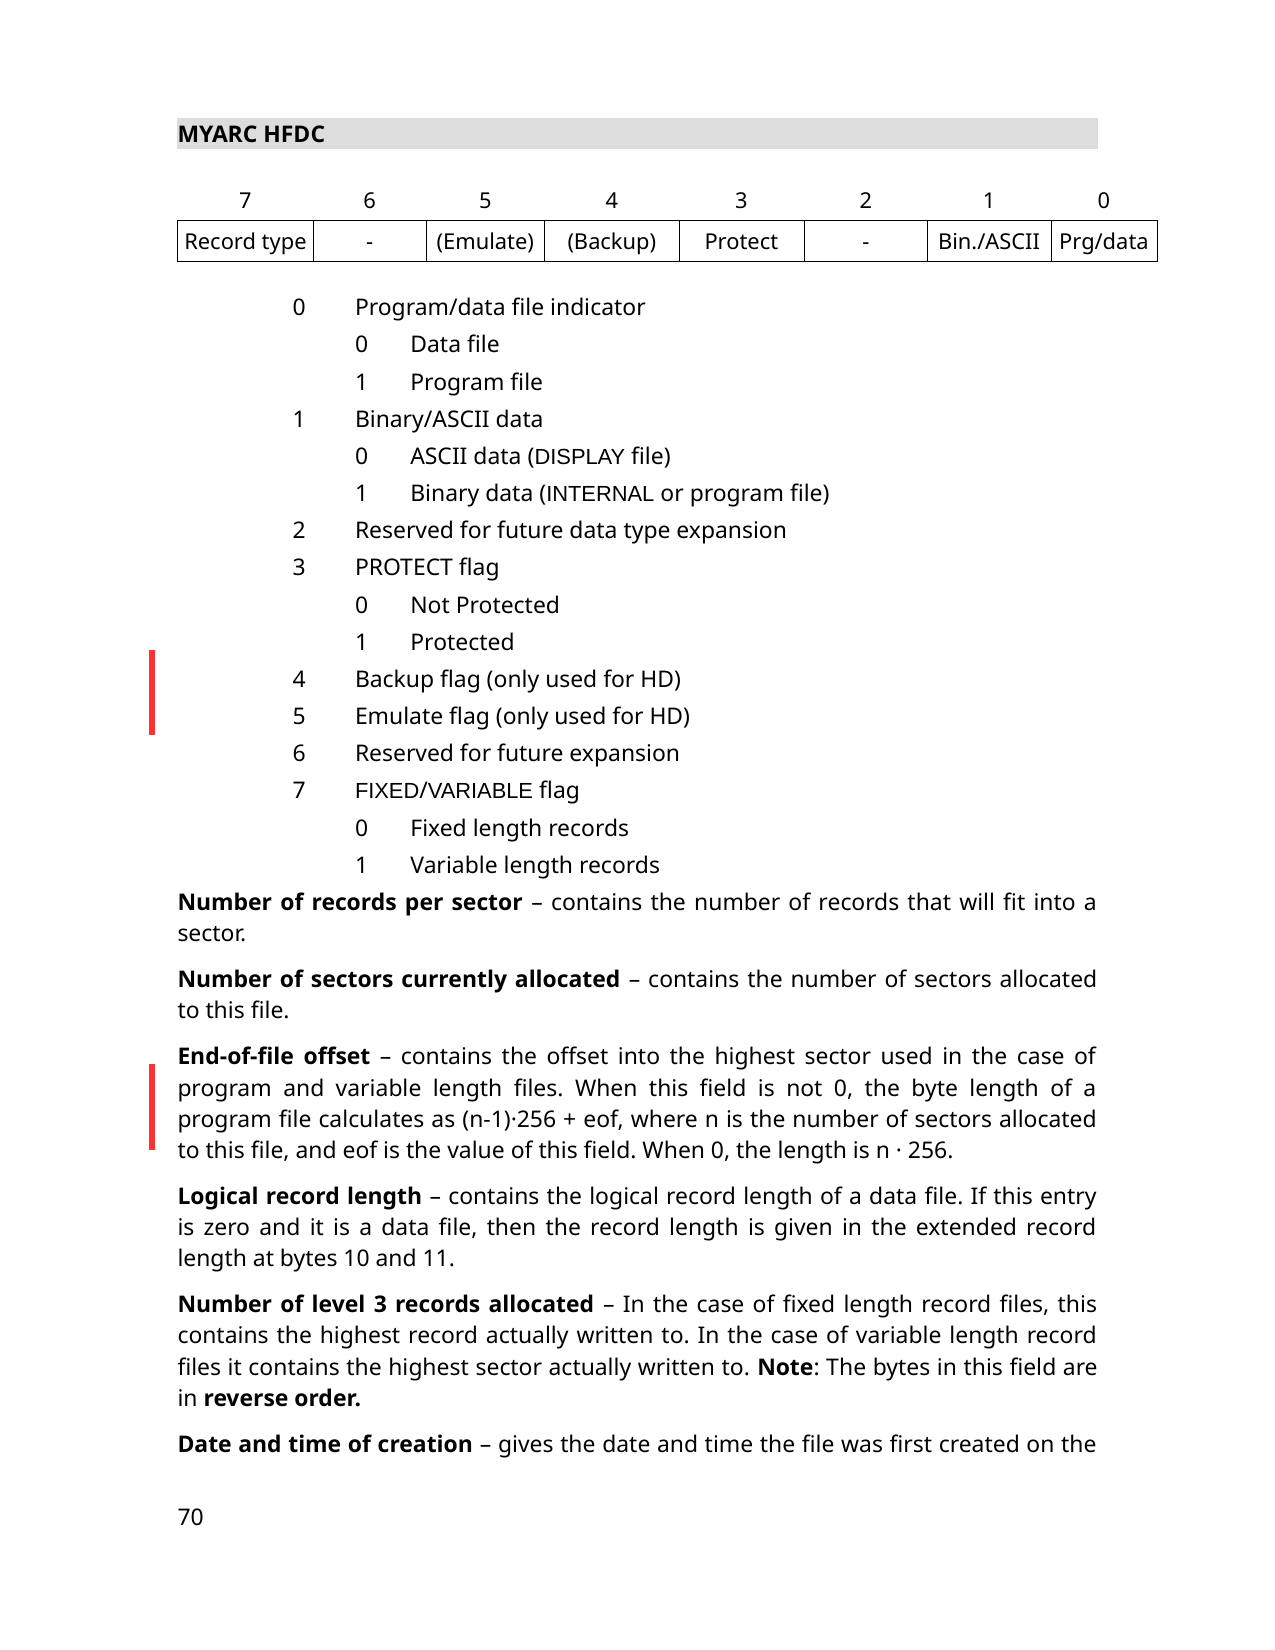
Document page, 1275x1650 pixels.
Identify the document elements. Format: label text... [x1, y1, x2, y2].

text End-of-file offset – contains the offset into the highest sector used in the case of program and variable length files. When this field is not 0, the byte length of a program file calculates as (n-1)·256 + eof, where n is the number of sectors allocated to this file, and eof is the value of this field. When 0, the length is n · 256. [177, 1040, 1098, 1165]
text 1 Protected [177, 626, 1098, 657]
text 2 Reserved for future data type expansion [177, 514, 1098, 545]
text 7 FIXED/VARIABLE flag [177, 774, 1098, 806]
table_header 3 [679, 179, 804, 220]
table_cell (Emulate) [427, 221, 544, 261]
text 0 Fixed length records [177, 812, 1098, 843]
table_cell - [805, 221, 927, 261]
table_header 2 [804, 179, 927, 220]
text 0 Not Protected [177, 588, 1098, 620]
text Number of records per sector – contains the number of records that will fit into a sector. [177, 886, 1098, 948]
table_cell Record type [178, 221, 313, 261]
text 3 PROTECT flag [177, 551, 1098, 583]
table_cell - [314, 221, 426, 261]
table_cell Protect [680, 221, 804, 261]
text 4 Backup flag (only used for HD) [177, 663, 1098, 694]
text 1 Binary/ASCII data [177, 403, 1098, 434]
table_header 0 [1051, 179, 1157, 220]
text Date and time of creation – gives the date and time the file was first created on the [177, 1428, 1098, 1459]
table_header 7 [177, 179, 313, 220]
table_header 6 [313, 179, 426, 220]
table_header 4 [545, 179, 679, 220]
table_header 1 [927, 179, 1051, 220]
text 0 ASCII data (DISPLAY file) [177, 440, 1098, 471]
text 0 Program/data file indicator [177, 291, 1098, 322]
text 0 Data file [177, 328, 1098, 359]
text 1 Binary data (INTERNAL or program file) [177, 477, 1098, 508]
table_cell (Backup) [545, 221, 679, 261]
table_cell Bin./ASCII [928, 221, 1051, 261]
text Number of level 3 records allocated – In the case of fixed length record files, this contains the highest record actually written to. In the case of variable length record files it contains the highest sector actually written to. Note: The bytes in this field are in reverse order. [177, 1288, 1098, 1413]
text 6 Reserved for future expansion [177, 737, 1098, 768]
table_header 5 [426, 179, 544, 220]
table_cell Prg/data [1052, 221, 1157, 261]
text Number of sectors currently allocated – contains the number of sectors allocated to this file. [177, 963, 1098, 1026]
text 1 Program file [177, 365, 1098, 397]
text Logical record length – contains the logical record length of a data file. If this entry is zero and it is a data file, then the record length is given in the extended record length at bytes 10 and 11. [177, 1180, 1098, 1273]
text 1 Variable length records [177, 849, 1098, 880]
text 5 Emulate flag (only used for HD) [177, 700, 1098, 731]
